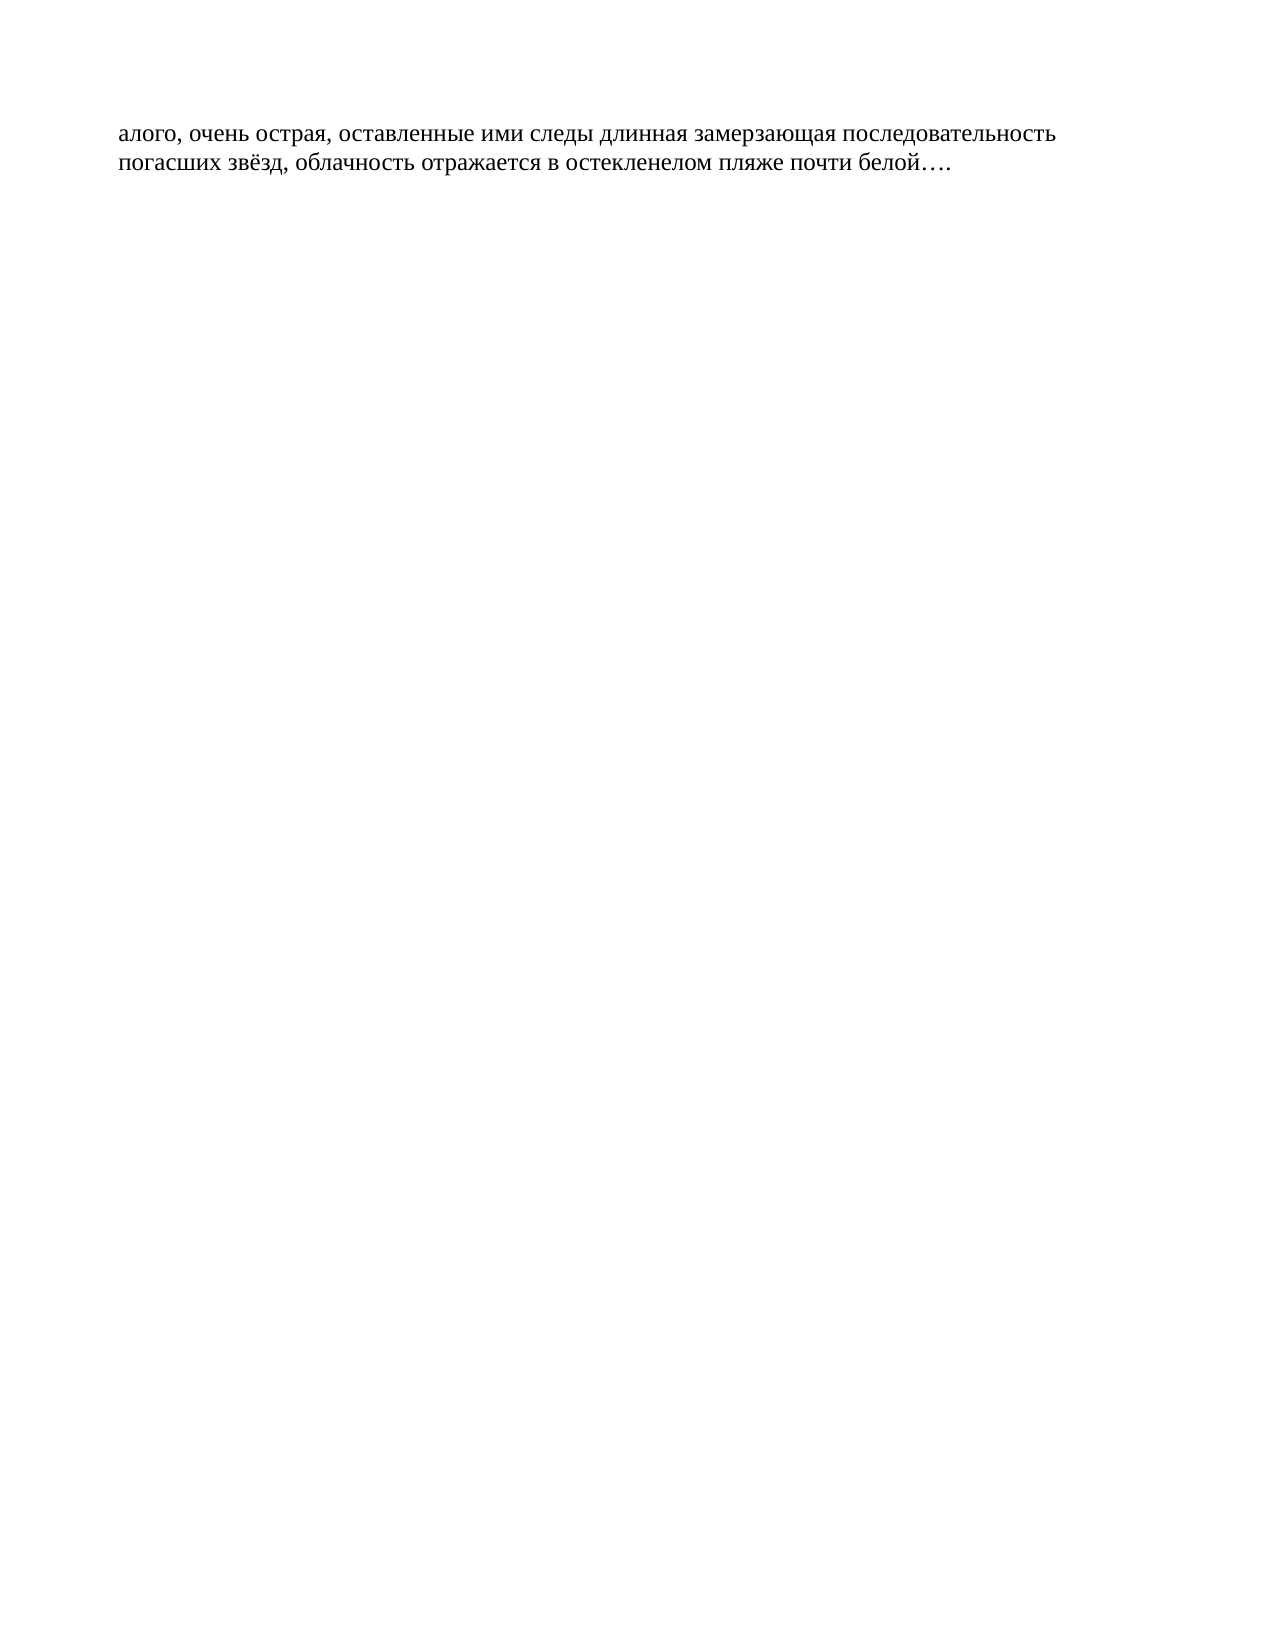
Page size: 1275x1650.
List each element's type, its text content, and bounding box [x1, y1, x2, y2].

text алого, очень острая, оставленные ими следы длинная замерзающая последовательность погасших звёзд, облачность отражается в остекленелом пляже почти белой…. [118, 118, 1157, 176]
